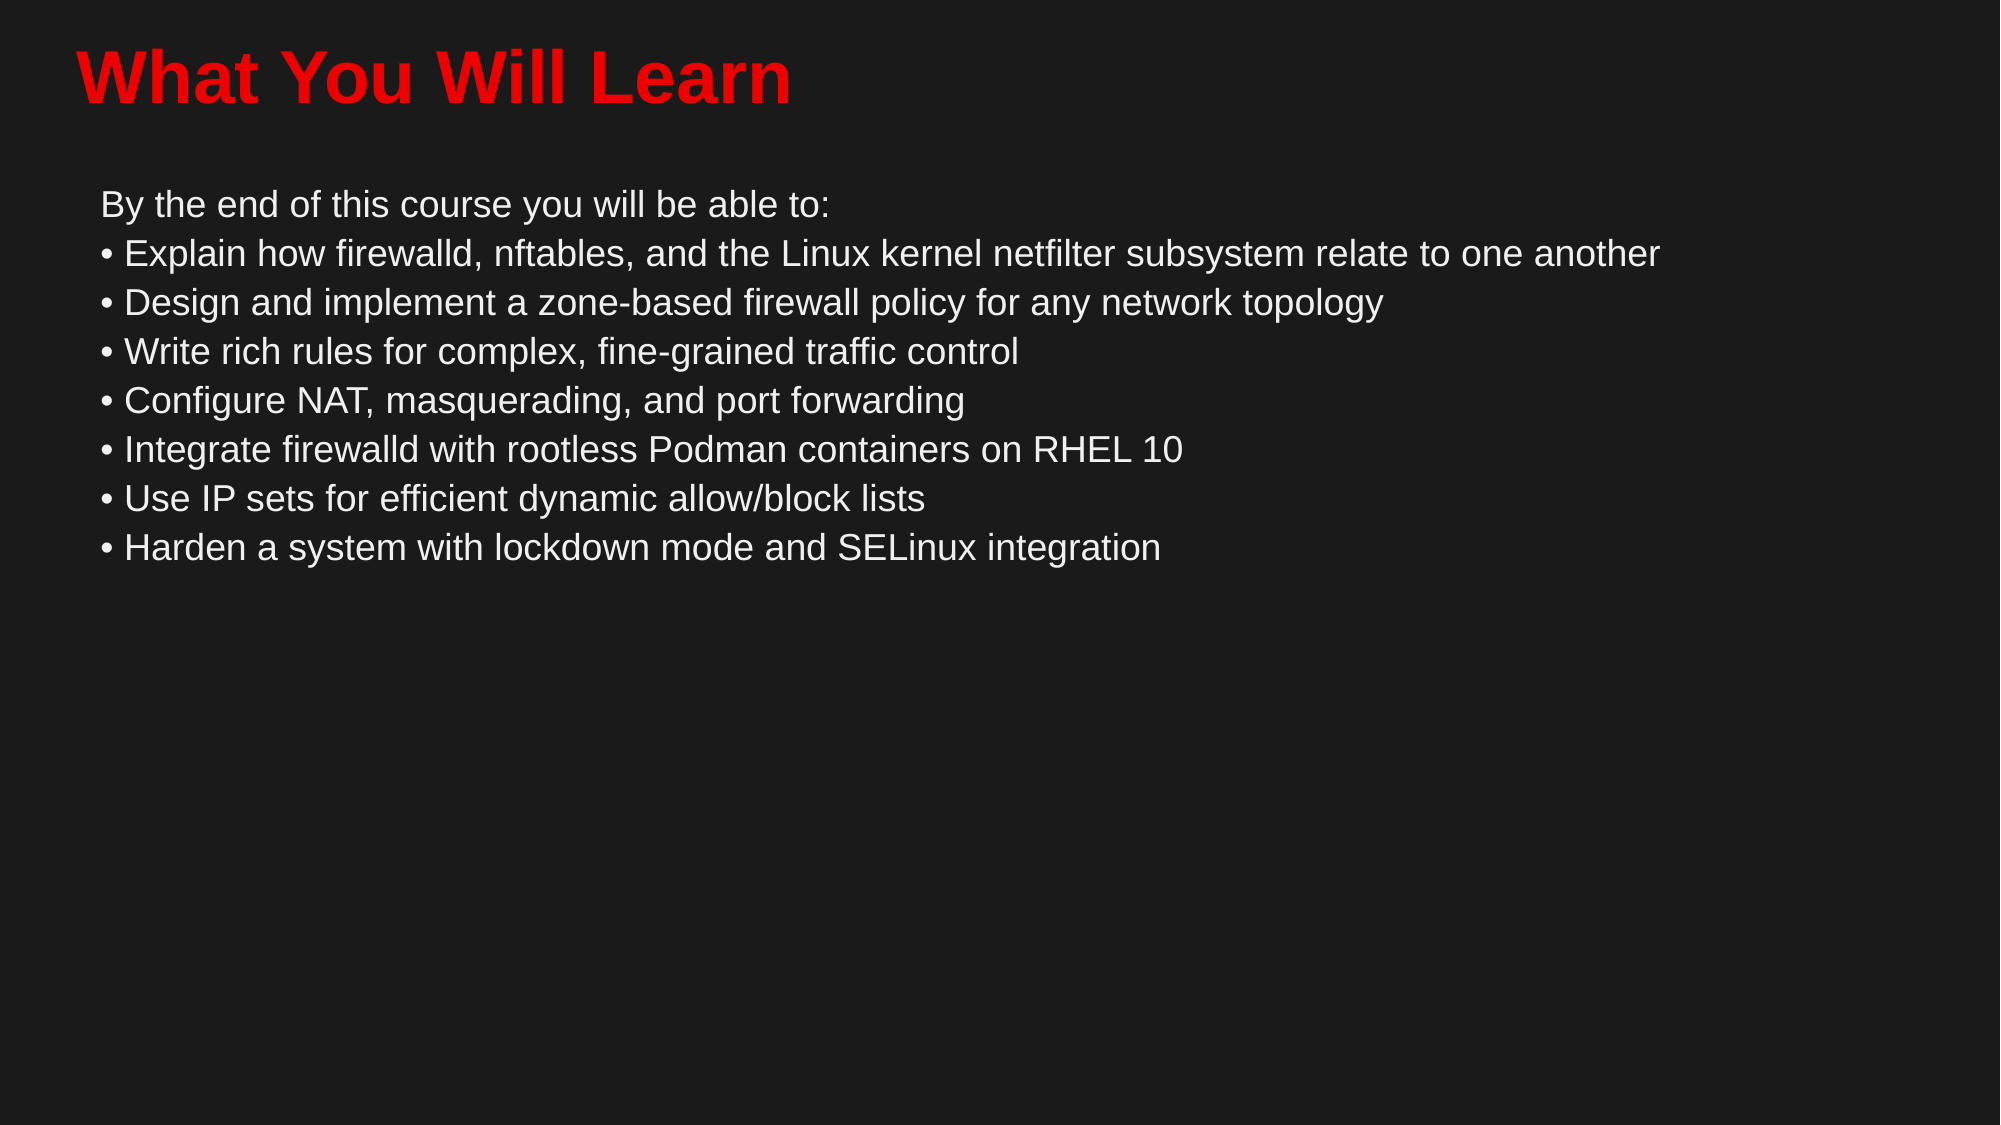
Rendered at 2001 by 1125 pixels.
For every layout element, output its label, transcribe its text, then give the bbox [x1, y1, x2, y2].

text_box By the end of this course you will be able to: • Explain how firewalld, nftables, and the Linux kernel netfilter subsystem relate to one another • Design and implement a zone-based firewall policy for any network topology • Write rich rules for complex, fine-grained traffic control • Configure NAT, masquerading, and port forwarding • Integrate firewalld with rootless Podman containers on RHEL 10 • Use IP sets for efficient dynamic allow/block lists • Harden a system with lockdown mode and SELinux integration [59, 171, 1942, 1087]
text_box What You Will Learn [59, 23, 1942, 154]
